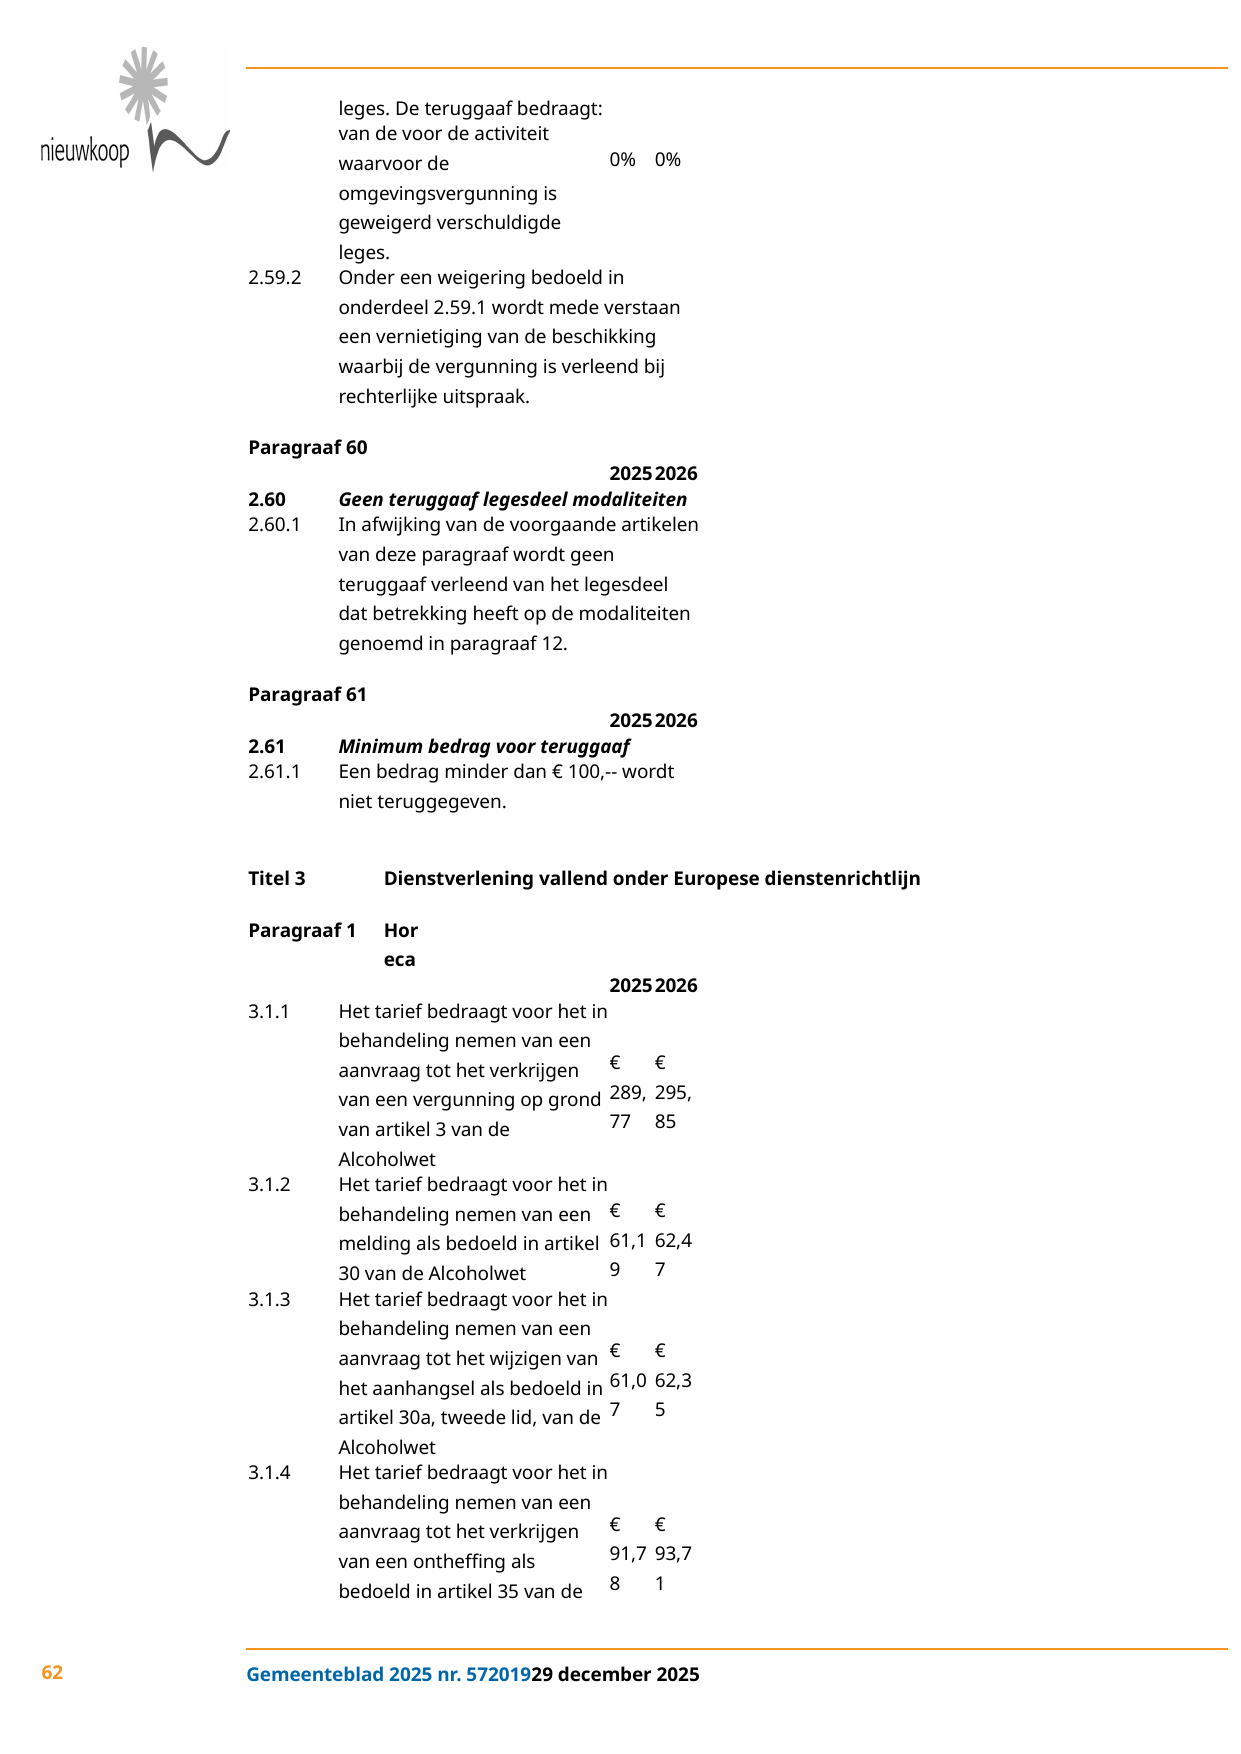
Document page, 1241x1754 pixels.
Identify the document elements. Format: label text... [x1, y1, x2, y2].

table_cell [609, 681, 654, 707]
table_cell [609, 1460, 654, 1485]
table_cell leges. De teruggaaf bedraagt: [338, 95, 609, 121]
table_cell [293, 290, 338, 409]
table_cell [248, 460, 293, 486]
table_cell [519, 840, 564, 865]
table_cell [429, 917, 474, 972]
table_cell [474, 656, 519, 681]
table_cell [474, 460, 519, 486]
table_cell [293, 460, 338, 486]
table_cell 2.61.1 [248, 759, 338, 814]
table_cell [338, 707, 383, 733]
table_cell € 295,85 [655, 1049, 700, 1171]
table_cell In afwijking van de voorgaande artikelen van deze paragraaf wordt geen teruggaaf verleend van het legesdeel dat betrekking heeft op de modaliteiten genoemd in paragraaf 12. [338, 512, 700, 656]
table_cell [564, 460, 609, 486]
table_cell [248, 95, 293, 121]
table_cell [429, 707, 474, 733]
table_cell [293, 1024, 338, 1049]
table_cell Paragraaf 61 [248, 681, 383, 707]
table_cell Minimum bedrag voor teruggaaf [338, 733, 700, 758]
table_cell [609, 1485, 654, 1511]
table_cell [519, 917, 564, 972]
table_cell [474, 681, 519, 707]
table_cell Paragraaf 1 [248, 917, 383, 972]
table_cell Dienstverlening vallend onder Europese dienstenrichtlijn [384, 865, 1061, 891]
table_cell [609, 656, 654, 681]
table_cell [564, 681, 609, 707]
table_cell 2.60.1 [248, 512, 338, 537]
table_cell [429, 656, 474, 681]
table_cell [609, 1312, 654, 1337]
table_cell [248, 1197, 293, 1286]
table_cell [564, 972, 609, 998]
table_cell € 61,07 [609, 1338, 654, 1459]
table_cell [655, 121, 700, 146]
table_cell [564, 840, 609, 865]
table_cell 2026 [655, 460, 700, 486]
table_cell [248, 656, 293, 681]
picture [41, 47, 231, 172]
table_cell [655, 1024, 700, 1049]
table_cell [519, 814, 564, 839]
table_cell [338, 891, 383, 917]
table_cell [248, 1338, 293, 1459]
table_cell [293, 840, 338, 865]
table_cell [338, 656, 383, 681]
table_cell 2025 [609, 460, 654, 486]
table_cell [655, 1171, 700, 1197]
table_cell [519, 681, 564, 707]
table_cell 2.61 [248, 733, 338, 758]
table_cell [248, 1485, 293, 1511]
table_cell [248, 290, 293, 409]
table_cell [429, 434, 474, 460]
table_cell [384, 656, 429, 681]
table_cell 3.1.1 [248, 998, 338, 1023]
table_cell [609, 1024, 654, 1049]
table_cell [293, 1312, 338, 1337]
table_cell [655, 656, 700, 681]
table_cell [338, 865, 383, 891]
table_cell Geen teruggaaf legesdeel modaliteiten [338, 486, 700, 512]
table_cell [519, 891, 564, 917]
table_cell [519, 656, 564, 681]
table_cell Paragraaf 60 [248, 434, 383, 460]
table_cell € 93,71 [655, 1511, 700, 1604]
table_cell [655, 917, 700, 972]
table_cell [474, 891, 519, 917]
table_cell [474, 917, 519, 972]
table_cell € 62,47 [655, 1197, 700, 1286]
table_cell [519, 707, 564, 733]
table_cell [293, 1049, 338, 1171]
table_cell Het tarief bedraagt voor het in behandeling nemen van een aanvraag tot het verkrijgen van een vergunning op grond van artikel 3 van de Alcoholwet [338, 998, 609, 1171]
table_cell [293, 1197, 338, 1286]
table_cell Onder een weigering bedoeld in onderdeel 2.59.1 wordt mede verstaan een vernietiging van de beschikking waarbij de vergunning is verleend bij rechterlijke uitspraak. [338, 265, 700, 409]
table_cell [293, 409, 338, 434]
table_cell [655, 1460, 700, 1485]
table_cell [609, 840, 654, 865]
table_cell [655, 998, 700, 1023]
table_cell [655, 681, 700, 707]
table_cell [655, 434, 700, 460]
table_cell [564, 917, 609, 972]
table_cell [1061, 865, 1106, 891]
table_cell Horeca [384, 917, 429, 972]
table_cell 2025 [609, 707, 654, 733]
table_cell [609, 409, 654, 434]
table_cell [655, 409, 700, 434]
table_cell [474, 409, 519, 434]
table_cell [655, 1286, 700, 1312]
table_cell 2.60 [248, 486, 338, 512]
table_cell 3.1.4 [248, 1460, 338, 1485]
table_cell 2.59.2 [248, 265, 338, 290]
table_cell 2026 [655, 972, 700, 998]
table_cell van de voor de activiteit waarvoor de omgevingsvergunning is geweigerd verschuldigde leges. [338, 121, 609, 264]
table_cell [519, 460, 564, 486]
table_cell [609, 95, 654, 121]
table_cell [384, 409, 429, 434]
table_cell [429, 681, 474, 707]
table_cell [474, 434, 519, 460]
table_cell [519, 972, 564, 998]
table_cell 3.1.2 [248, 1171, 338, 1197]
table_cell [248, 1049, 293, 1171]
table_cell [293, 1338, 338, 1459]
table_cell [429, 460, 474, 486]
table_cell [1106, 865, 1152, 891]
table_cell [384, 681, 429, 707]
table_cell [248, 121, 293, 146]
table_cell [384, 814, 429, 839]
table_cell [338, 460, 383, 486]
table_cell [564, 891, 609, 917]
table_cell Het tarief bedraagt voor het in behandeling nemen van een melding als bedoeld in artikel 30 van de Alcoholwet [338, 1171, 609, 1286]
table_cell [293, 121, 338, 146]
table_cell [248, 537, 293, 656]
table_cell [564, 434, 609, 460]
table_cell 2026 [655, 707, 700, 733]
table_cell [474, 972, 519, 998]
table_cell [609, 434, 654, 460]
table_cell [384, 891, 429, 917]
table_cell [248, 1511, 293, 1604]
table_cell [655, 891, 700, 917]
table_cell [564, 656, 609, 681]
table_cell [338, 840, 383, 865]
table_cell 0% [609, 146, 654, 264]
table_cell € 61,19 [609, 1197, 654, 1286]
table_cell [564, 409, 609, 434]
table_cell € 91,78 [609, 1511, 654, 1604]
table_cell [293, 656, 338, 681]
table_cell Het tarief bedraagt voor het in behandeling nemen van een aanvraag tot het wijzigen van het aanhangsel als bedoeld in artikel 30a, tweede lid, van de Alcoholwet [338, 1286, 609, 1459]
table_cell 0% [655, 146, 700, 264]
table_cell [293, 146, 338, 264]
table_cell [564, 707, 609, 733]
table_cell [293, 95, 338, 121]
table_cell [564, 814, 609, 839]
table_cell Een bedrag minder dan € 100,-- wordt niet teruggegeven. [338, 759, 700, 814]
table_cell [519, 434, 564, 460]
table_cell [248, 891, 293, 917]
table_cell [293, 1511, 338, 1604]
table_cell 2025 [609, 972, 654, 998]
table_cell [248, 146, 293, 264]
table_cell [655, 814, 700, 839]
table_cell [248, 1024, 293, 1049]
table_cell [609, 121, 654, 146]
table_cell [248, 972, 293, 998]
table_cell [248, 840, 293, 865]
table_cell [248, 707, 293, 733]
table_cell [609, 1171, 654, 1197]
table_cell [474, 707, 519, 733]
table_cell € 62,35 [655, 1338, 700, 1459]
table_cell [384, 460, 429, 486]
table_cell [338, 409, 383, 434]
table_cell [609, 1286, 654, 1312]
table_cell [293, 537, 338, 656]
table_cell [609, 891, 654, 917]
table_cell [384, 434, 429, 460]
table_cell Titel 3 [248, 865, 338, 891]
table_cell [609, 998, 654, 1023]
table_cell € 289,77 [609, 1049, 654, 1171]
table_cell [293, 814, 338, 839]
table_cell [248, 814, 293, 839]
table_cell [293, 972, 338, 998]
table_cell [293, 1485, 338, 1511]
table_cell [609, 917, 654, 972]
table_cell [429, 972, 474, 998]
table_cell [338, 972, 383, 998]
table_cell [248, 409, 293, 434]
table_cell [293, 891, 338, 917]
table_cell [384, 840, 429, 865]
table_cell [474, 814, 519, 839]
table_cell [384, 707, 429, 733]
table_cell [384, 972, 429, 998]
table_cell [429, 840, 474, 865]
table_cell [429, 409, 474, 434]
table_cell [609, 814, 654, 839]
table_cell [338, 814, 383, 839]
table_cell [655, 840, 700, 865]
table_cell [248, 1312, 293, 1337]
table_cell [293, 707, 338, 733]
table_cell [429, 891, 474, 917]
table_cell [655, 95, 700, 121]
table_cell [429, 814, 474, 839]
table_cell [655, 1312, 700, 1337]
table_cell 3.1.3 [248, 1286, 338, 1312]
table_cell Het tarief bedraagt voor het in behandeling nemen van een aanvraag tot het verkrijgen van een ontheffing als bedoeld in artikel 35 van de [338, 1460, 609, 1604]
table_cell [474, 840, 519, 865]
table_cell [655, 1485, 700, 1511]
table_cell [519, 409, 564, 434]
